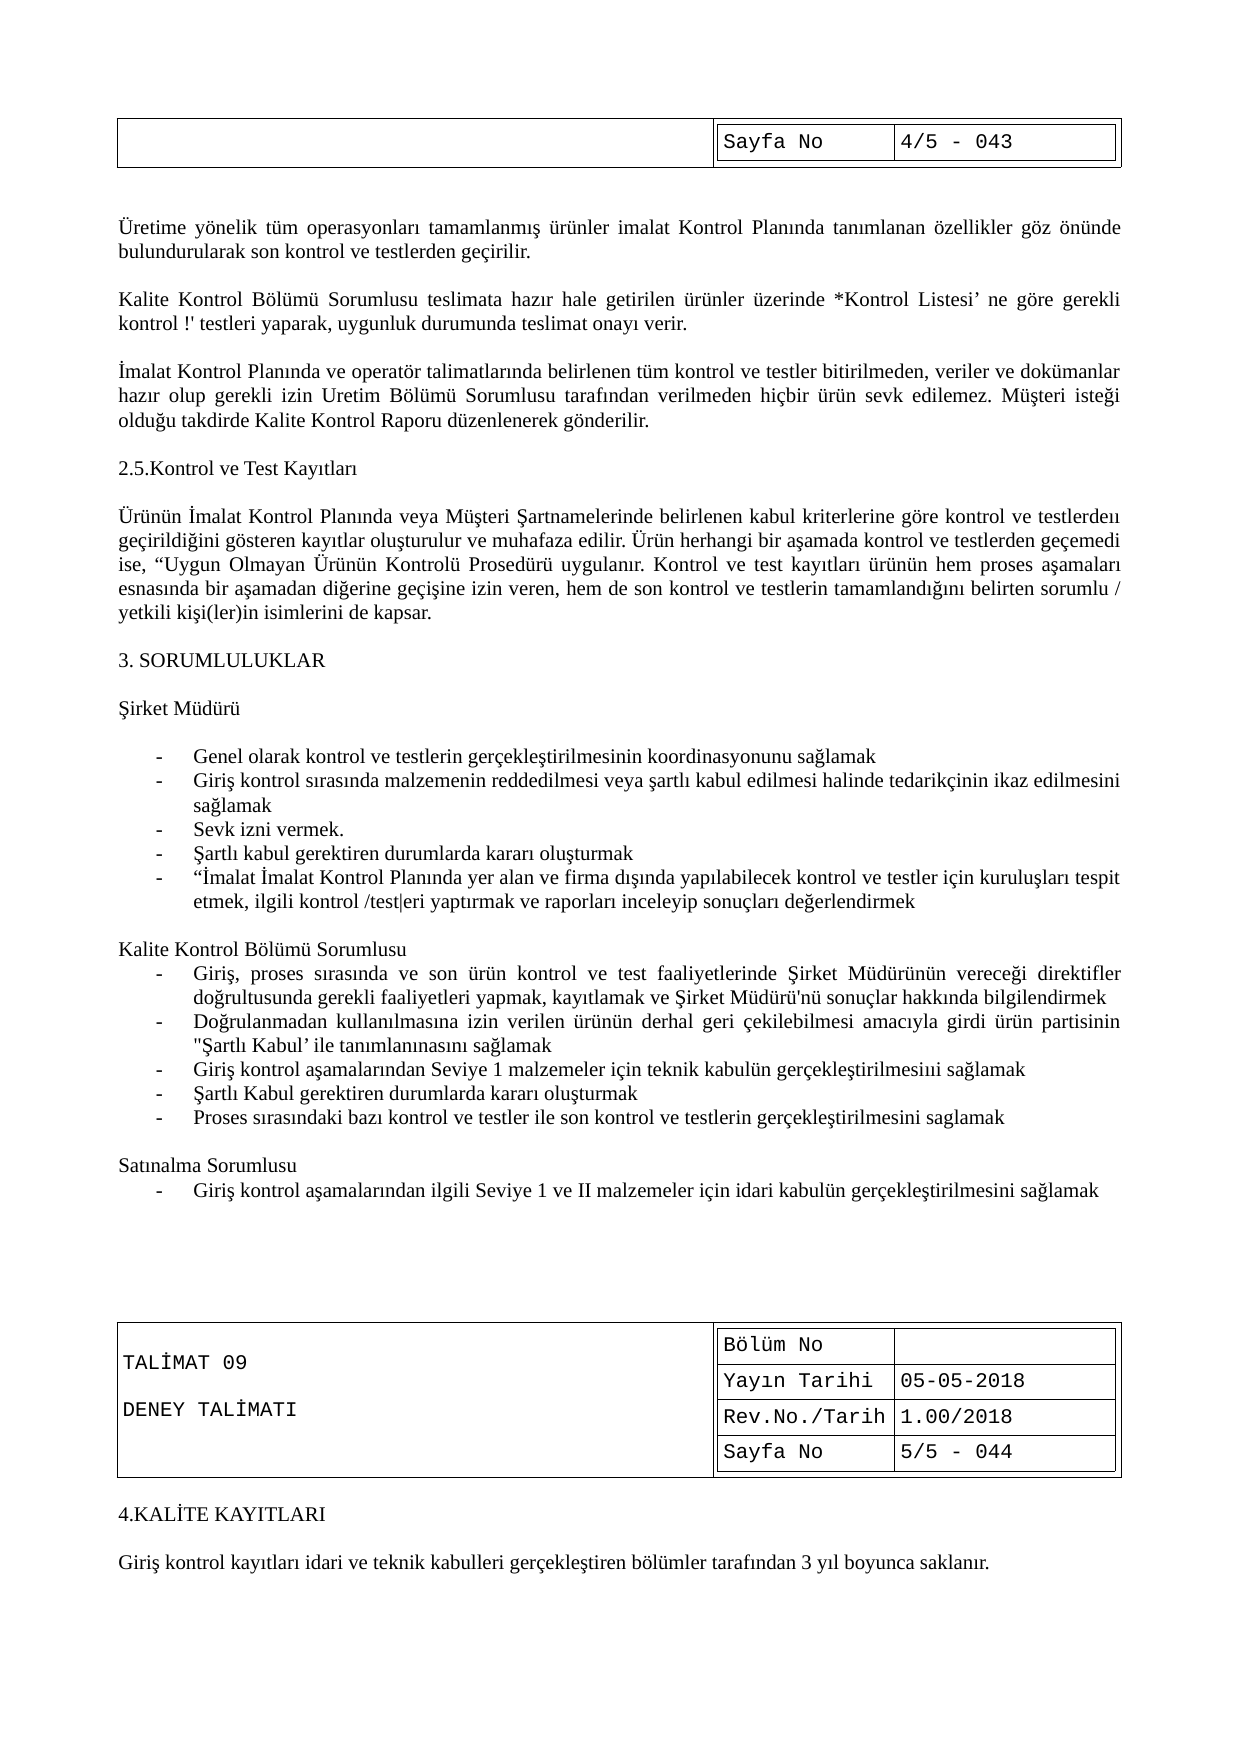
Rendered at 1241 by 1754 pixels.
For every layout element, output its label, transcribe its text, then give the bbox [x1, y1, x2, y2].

table_cell Rev.No./Tarih [718, 1400, 894, 1435]
text Giriş kontrol kayıtları idari ve teknik kabulleri gerçekleştiren bölümler tarafından 3 yıl boyunca saklanır. [118, 1550, 1122, 1574]
list Şartlı Kabul gerektiren durumlarda kararı oluşturmak [156, 1081, 1122, 1105]
list Genel olarak kontrol ve testlerin gerçekleştirilmesinin koordinasyonunu sağlamak [156, 744, 1122, 768]
list Giriş kontrol aşamalarından Seviye 1 malzemeler için teknik kabulün gerçekleştirilmesiııi sağlamak [156, 1057, 1122, 1081]
text 4.KALİTE KAYITLARI [118, 1502, 1122, 1526]
list Giriş, proses sırasında ve son ürün kontrol ve test faaliyetlerinde Şirket Müdürünün vereceği direktifler doğrultusunda gerekli faaliyetleri yapmak, kayıtlamak ve Şirket Müdürü'nü sonuçlar hakkında bilgilendirmek [156, 961, 1122, 1009]
list Sevk izni vermek. [156, 817, 1122, 841]
list “İmalat İmalat Kontrol Planında yer alan ve firma dışında yapılabilecek kontrol ve testler için kuruluşları tespit etmek, ilgili kontrol /test|eri yaptırmak ve raporları inceleyip sonuçları değerlendirmek [156, 865, 1122, 913]
text Kalite Kontrol Bölümü Sorumlusu [118, 937, 1122, 961]
text İmalat Kontrol Planında ve operatör talimatlarında belirlenen tüm kontrol ve testler bitirilmeden, veriler ve dokümanlar hazır olup gerekli izin Uretim Bölümü Sorumlusu tarafından verilmeden hiçbir ürün sevk edilemez. Müşteri isteği olduğu takdirde Kalite Kontrol Raporu düzenlenerek gönderilir. [118, 359, 1122, 432]
table_header [118, 119, 713, 166]
list Doğrulanmadan kullanılmasına izin verilen ürünün derhal geri çekilebilmesi amacıyla girdi ürün partisinin "Şartlı Kabul’ ile tanımlanınasını sağlamak [156, 1009, 1122, 1057]
table_cell Sayfa No [718, 125, 894, 160]
table_header TALİMAT 09 DENEY TALİMATI [118, 1323, 713, 1477]
text Ürünün İmalat Kontrol Planında veya Müşteri Şartnamelerinde belirlenen kabul kriterlerine göre kontrol ve testlerdeıı geçirildiğini gösteren kayıtlar oluşturulur ve muhafaza edilir. Ürün herhangi bir aşamada kontrol ve testlerden geçemedi ise, “Uygun Olmayan Ürünün Kontrolü Prosedürü uygulanır. Kontrol ve test kayıtları ürünün hem proses aşamaları esnasında bir aşamadan diğerine geçişine izin veren, hem de son kontrol ve testlerin tamamlandığını belirten sorumlu / yetkili kişi(ler)in isimlerini de kapsar. [118, 504, 1122, 624]
table_header [895, 1329, 1115, 1364]
table_header Bölüm No [718, 1329, 894, 1364]
table_cell 4/5 - 043 [895, 125, 1115, 160]
text Satınalma Sorumlusu [118, 1153, 1122, 1177]
table_cell Sayfa No [718, 1436, 894, 1471]
table_cell Yayın Tarihi [718, 1365, 894, 1399]
table_cell 05-05-2018 [895, 1365, 1115, 1399]
list Giriş kontrol aşamalarından ilgili Seviye 1 ve II malzemeler için idari kabulün gerçekleştirilmesini sağlamak [156, 1177, 1122, 1202]
list Şartlı kabul gerektiren durumlarda kararı oluşturmak [156, 841, 1122, 865]
table_header [714, 1323, 1121, 1477]
text Üretime yönelik tüm operasyonları tamamlanmış ürünler imalat Kontrol Planında tanımlanan özellikler göz önünde bulundurularak son kontrol ve testlerden geçirilir. [118, 215, 1122, 263]
text 3. SORUMLULUKLAR [118, 648, 1122, 672]
list Proses sırasındaki bazı kontrol ve testler ile son kontrol ve testlerin gerçekleştirilmesini saglamak [156, 1105, 1122, 1129]
text Şirket Müdürü [118, 696, 1122, 720]
text Kalite Kontrol Bölümü Sorumlusu teslimata hazır hale getirilen ürünler üzerinde *Kontrol Listesi’ ne göre gerekli kontrol !' testleri yaparak, uygunluk durumunda teslimat onayı verir. [118, 287, 1122, 335]
table_cell 1.00/2018 [895, 1400, 1115, 1435]
list Giriş kontrol sırasında malzemenin reddedilmesi veya şartlı kabul edilmesi halinde tedarikçinin ikaz edilmesini sağlamak [156, 768, 1122, 817]
table_cell 5/5 - 044 [895, 1436, 1115, 1471]
table_header [714, 119, 1121, 166]
text 2.5.Kontrol ve Test Kayıtları [118, 456, 1122, 480]
